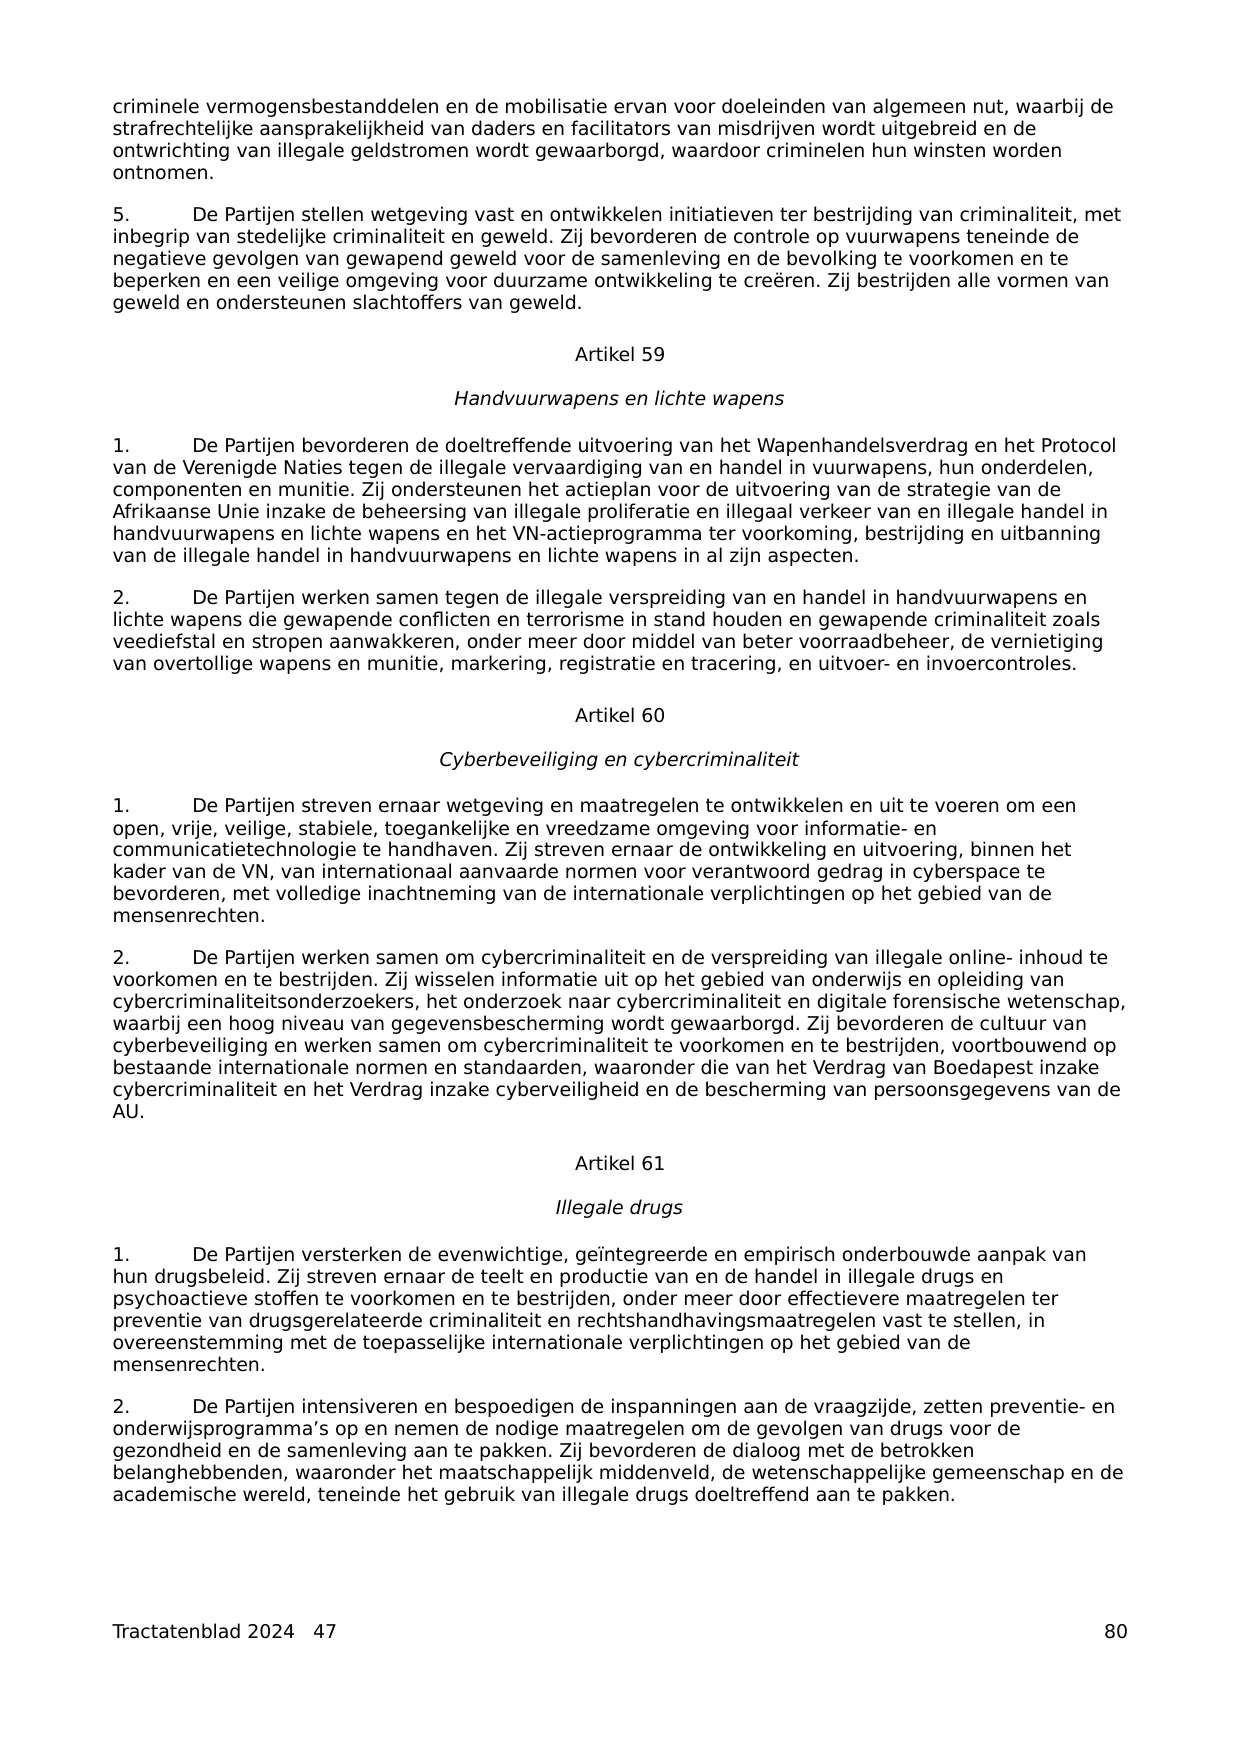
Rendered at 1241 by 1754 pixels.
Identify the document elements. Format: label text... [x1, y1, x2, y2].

text 1. De Partijen streven ernaar wetgeving en maatregelen te ontwikkelen en uit te voeren om een open, vrije, veilige, stabiele, toegankelijke en vreedzame omgeving voor informatie- en communicatietechnologie te handhaven. Zij streven ernaar de ontwikkeling en uitvoering, binnen het kader van de VN, van internationaal aanvaarde normen voor verantwoord gedrag in cyberspace te bevorderen, met volledige inachtneming van de internationale verplichtingen op het gebied van de mensenrechten. [112, 795, 1128, 927]
text criminele vermogensbestanddelen en de mobilisatie ervan voor doeleinden van algemeen nut, waarbij de strafrechtelijke aansprakelijkheid van daders en facilitators van misdrijven wordt uitgebreid en de ontwrichting van illegale geldstromen wordt gewaarborgd, waardoor criminelen hun winsten worden ontnomen. [112, 96, 1128, 184]
text 1. De Partijen versterken de evenwichtige, geïntegreerde en empirisch onderbouwde aanpak van hun drugsbeleid. Zij streven ernaar de teelt en productie van en de handel in illegale drugs en psychoactieve stoffen te voorkomen en te bestrijden, onder meer door effectievere maatregelen ter preventie van drugsgerelateerde criminaliteit en rechtshandhavingsmaatregelen vast te stellen, in overeenstemming met de toepasselijke internationale verplichtingen op het gebied van de mensenrechten. [112, 1244, 1128, 1376]
text 2. De Partijen intensiveren en bespoedigen de inspanningen aan de vraagzijde, zetten preventie- en onderwijsprogramma’s op en nemen de nodige maatregelen om de gevolgen van drugs voor de gezondheid en de samenleving aan te pakken. Zij bevorderen de dialoog met de betrokken belanghebbenden, waaronder het maatschappelijk middenveld, de wetenschappelijke gemeenschap en de academische wereld, teneinde het gebruik van illegale drugs doeltreffend aan te pakken. [112, 1396, 1128, 1506]
subtitle Artikel 60 Cyberbeveiliging en cybercriminaliteit [112, 704, 1128, 770]
subtitle Artikel 59 Handvuurwapens en lichte wapens [112, 344, 1128, 410]
text 2. De Partijen werken samen tegen de illegale verspreiding van en handel in handvuurwapens en lichte wapens die gewapende conflicten en terrorisme in stand houden en gewapende criminaliteit zoals veediefstal en stropen aanwakkeren, onder meer door middel van beter voorraadbeheer, de vernietiging van overtollige wapens en munitie, markering, registratie en tracering, en uitvoer- en invoercontroles. [112, 587, 1128, 674]
text 2. De Partijen werken samen om cybercriminaliteit en de verspreiding van illegale online- inhoud te voorkomen en te bestrijden. Zij wisselen informatie uit op het gebied van onderwijs en opleiding van cybercriminaliteitsonderzoekers, het onderzoek naar cybercriminaliteit en digitale forensische wetenschap, waarbij een hoog niveau van gegevensbescherming wordt gewaarborgd. Zij bevorderen de cultuur van cyberbeveiliging en werken samen om cybercriminaliteit te voorkomen en te bestrijden, voortbouwend op bestaande internationale normen en standaarden, waaronder die van het Verdrag van Boedapest inzake cybercriminaliteit en het Verdrag inzake cyberveiligheid en de bescherming van persoonsgegevens van de AU. [112, 947, 1128, 1123]
text 5. De Partijen stellen wetgeving vast en ontwikkelen initiatieven ter bestrijding van criminaliteit, met inbegrip van stedelijke criminaliteit en geweld. Zij bevorderen de controle op vuurwapens teneinde de negatieve gevolgen van gewapend geweld voor de samenleving en de bevolking te voorkomen en te beperken en een veilige omgeving voor duurzame ontwikkeling te creëren. Zij bestrijden alle vormen van geweld en ondersteunen slachtoffers van geweld. [112, 204, 1128, 314]
subtitle Artikel 61 Illegale drugs [112, 1153, 1128, 1219]
text 1. De Partijen bevorderen de doeltreffende uitvoering van het Wapenhandelsverdrag en het Protocol van de Verenigde Naties tegen de illegale vervaardiging van en handel in vuurwapens, hun onderdelen, componenten en munitie. Zij ondersteunen het actieplan voor de uitvoering van de strategie van de Afrikaanse Unie inzake de beheersing van illegale proliferatie en illegaal verkeer van en illegale handel in handvuurwapens en lichte wapens en het VN-actieprogramma ter voorkoming, bestrijding en uitbanning van de illegale handel in handvuurwapens en lichte wapens in al zijn aspecten. [112, 435, 1128, 567]
